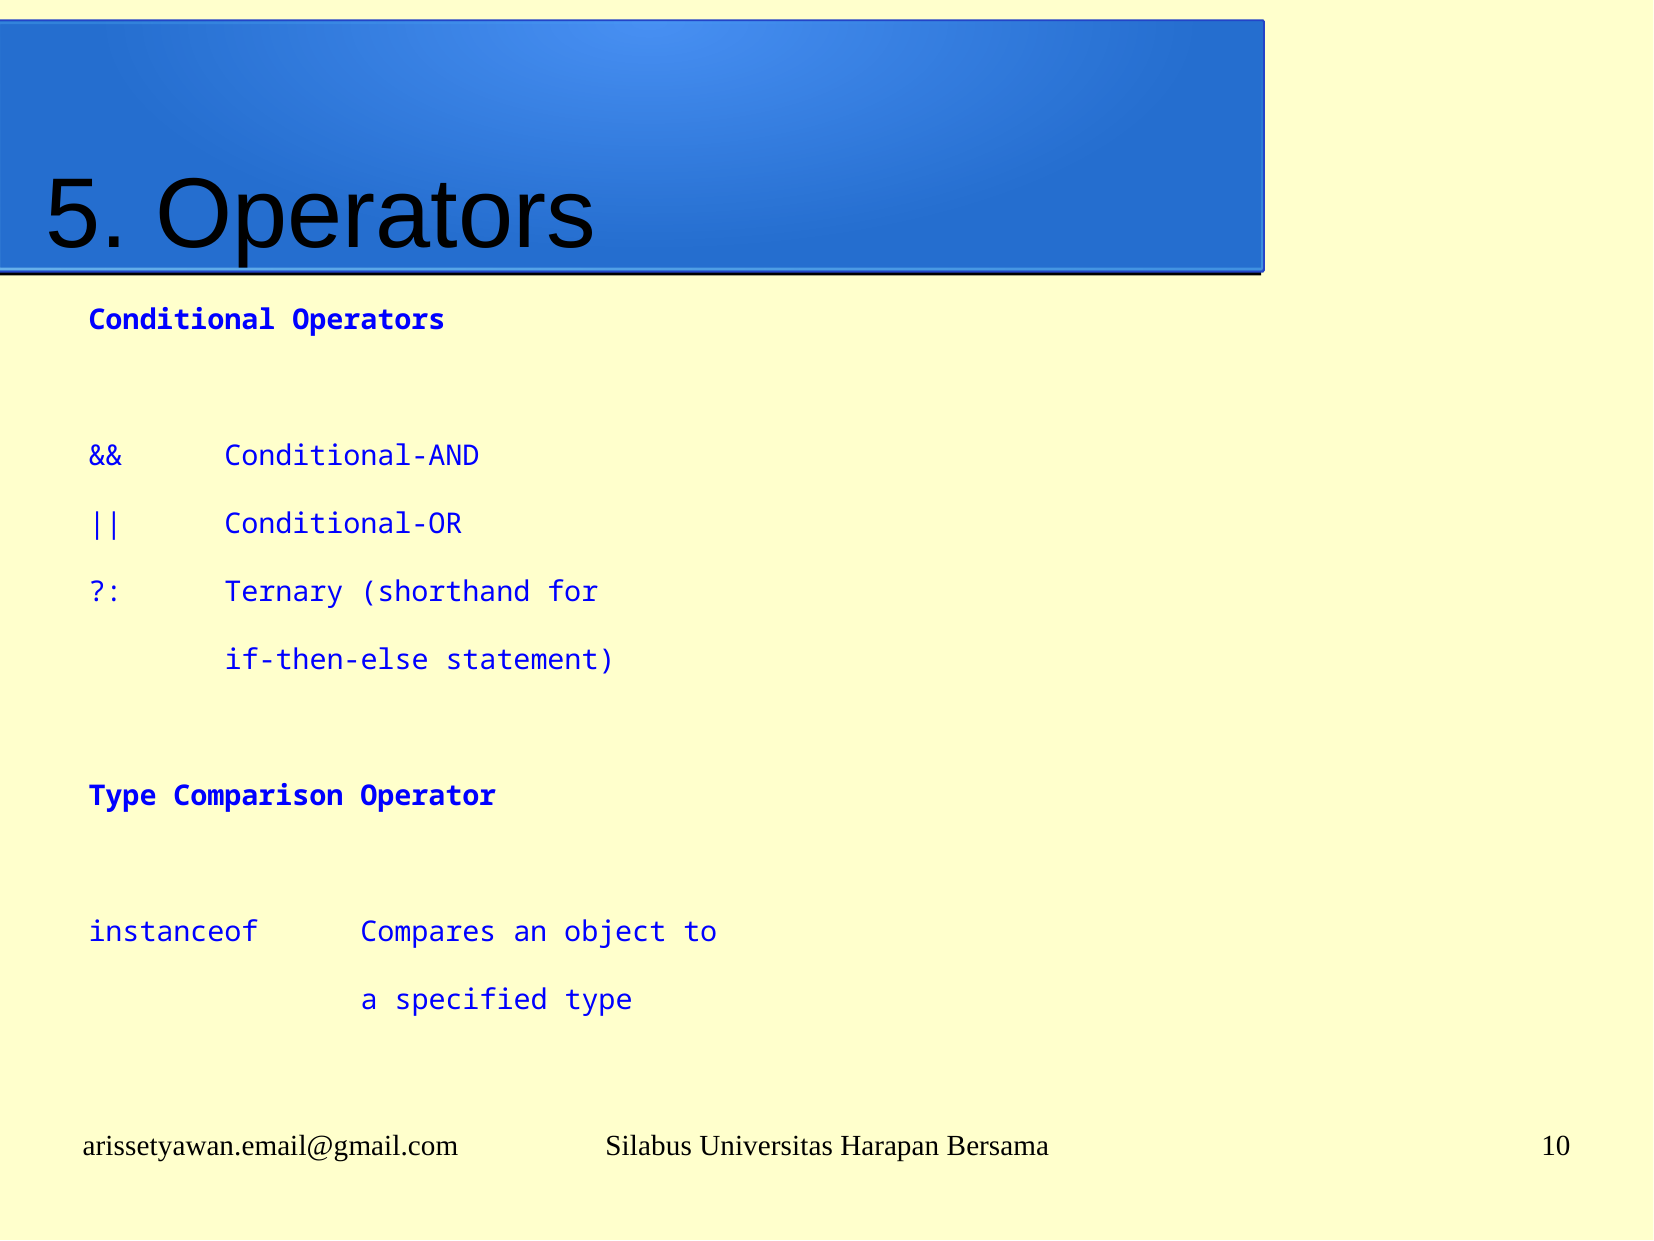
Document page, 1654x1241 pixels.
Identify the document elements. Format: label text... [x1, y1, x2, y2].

list Conditional Operators && Conditional-AND || Conditional-OR ?: Ternary (shorthand for if-then-else statement) Type Comparison Operator instanceof Compares an object to a specified type [88, 299, 1577, 1019]
title 5. Operators [44, 47, 1260, 380]
